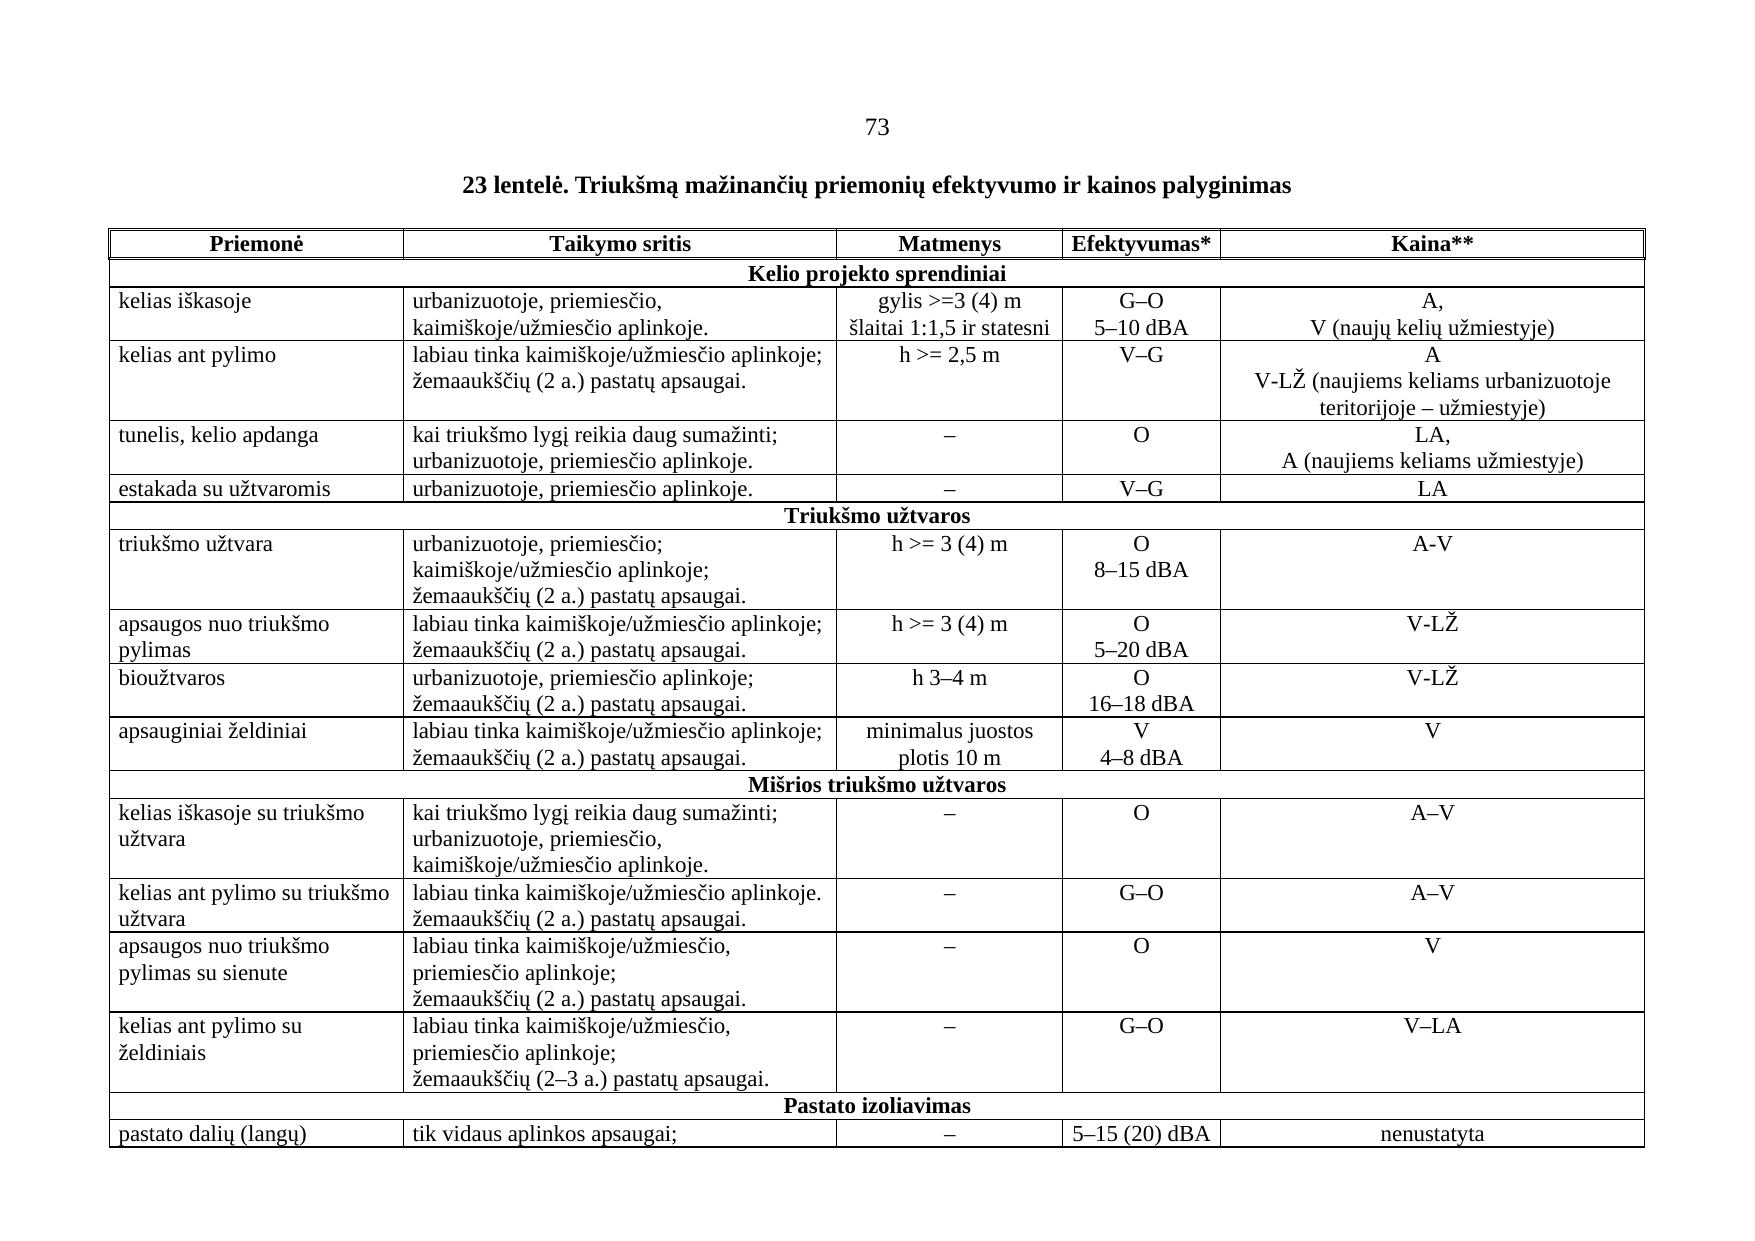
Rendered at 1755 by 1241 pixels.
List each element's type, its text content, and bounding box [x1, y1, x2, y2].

table_header Matmenys [837, 231, 1062, 257]
table_cell nenustatyta [1221, 1120, 1644, 1146]
table_cell apsauginiai želdiniai [110, 718, 403, 770]
table_cell O [1063, 799, 1220, 878]
table_cell – [837, 475, 1062, 501]
table_cell – [837, 933, 1062, 1011]
table_cell kelias iškasoje [110, 288, 403, 340]
table_cell kelias ant pylimo su želdiniais [110, 1013, 403, 1092]
table_cell kelias iškasoje su triukšmo užtvara [110, 799, 403, 878]
table_cell – [837, 421, 1062, 474]
table_cell V [1221, 933, 1644, 1011]
table_cell h >= 3 (4) m [837, 610, 1062, 663]
table_cell kelias ant pylimo su triukšmo užtvara [110, 879, 403, 931]
table_cell – [837, 1120, 1062, 1146]
table_cell triukšmo užtvara [110, 530, 403, 609]
table_cell O [1063, 421, 1220, 474]
table_cell A-V [1221, 530, 1644, 609]
table_cell h 3–4 m [837, 664, 1062, 716]
table_cell h >= 2,5 m [837, 341, 1062, 420]
table_cell urbanizuotoje, priemiesčio aplinkoje; žemaaukščių (2 a.) pastatų apsaugai. [404, 664, 836, 716]
table_cell kelias ant pylimo [110, 341, 403, 420]
table_cell V-LŽ [1221, 610, 1644, 663]
table_cell V–G [1063, 341, 1220, 420]
table_cell kai triukšmo lygį reikia daug sumažinti; urbanizuotoje, priemiesčio aplinkoje. [404, 421, 836, 474]
table_cell G–O [1063, 879, 1220, 931]
table_cell A V-LŽ (naujiems keliams urbanizuotoje teritorijoje – užmiestyje) [1221, 341, 1644, 420]
table_cell labiau tinka kaimiškoje/užmiesčio aplinkoje; žemaaukščių (2 a.) pastatų apsaugai. [404, 718, 836, 770]
table_cell V–G [1063, 475, 1220, 501]
table_cell labiau tinka kaimiškoje/užmiesčio aplinkoje; žemaaukščių (2 a.) pastatų apsaugai. [404, 610, 836, 663]
table_cell urbanizuotoje, priemiesčio, kaimiškoje/užmiesčio aplinkoje. [404, 288, 836, 340]
table_cell G–O 5–10 dBA [1063, 288, 1220, 340]
table_cell urbanizuotoje, priemiesčio aplinkoje. [404, 475, 836, 501]
table_cell V 4–8 dBA [1063, 718, 1220, 770]
table_cell O 5–20 dBA [1063, 610, 1220, 663]
table_cell bioužtvaros [110, 664, 403, 716]
table_cell Triukšmo užtvaros [110, 503, 1644, 529]
table_cell tik vidaus aplinkos apsaugai; [404, 1120, 836, 1146]
table_header Efektyvumas* [1063, 231, 1220, 257]
table_cell minimalus juostos plotis 10 m [837, 718, 1062, 770]
table_cell LA, A (naujiems keliams užmiestyje) [1221, 421, 1644, 474]
table_cell A–V [1221, 879, 1644, 931]
table_cell O 8–15 dBA [1063, 530, 1220, 609]
table_cell urbanizuotoje, priemiesčio; kaimiškoje/užmiesčio aplinkoje; žemaaukščių (2 a.) pastatų apsaugai. [404, 530, 836, 609]
table_cell LA [1221, 475, 1644, 501]
table_cell pastato dalių (langų) [110, 1120, 403, 1146]
table_cell apsaugos nuo triukšmo pylimas [110, 610, 403, 663]
table_cell labiau tinka kaimiškoje/užmiesčio, priemiesčio aplinkoje; žemaaukščių (2–3 a.) pastatų apsaugai. [404, 1013, 836, 1092]
table_cell apsaugos nuo triukšmo pylimas su sienute [110, 933, 403, 1011]
table_cell V-LŽ [1221, 664, 1644, 716]
table_cell 5–15 (20) dBA [1063, 1120, 1220, 1146]
table_cell gylis >=3 (4) m šlaitai 1:1,5 ir statesni [837, 288, 1062, 340]
table_cell – [837, 1013, 1062, 1092]
table_cell Kelio projekto sprendiniai [110, 260, 1644, 286]
table_cell G–O [1063, 1013, 1220, 1092]
table_cell labiau tinka kaimiškoje/užmiesčio aplinkoje. žemaaukščių (2 a.) pastatų apsaugai. [404, 879, 836, 931]
table_cell kai triukšmo lygį reikia daug sumažinti; urbanizuotoje, priemiesčio, kaimiškoje/užmiesčio aplinkoje. [404, 799, 836, 878]
table_header Kaina** [1221, 231, 1643, 257]
table_cell – [837, 879, 1062, 931]
table_cell labiau tinka kaimiškoje/užmiesčio aplinkoje; žemaaukščių (2 a.) pastatų apsaugai. [404, 341, 836, 420]
table_cell O [1063, 933, 1220, 1011]
table_header Priemonė [111, 231, 403, 257]
table_cell – [837, 799, 1062, 878]
table_cell A–V [1221, 799, 1644, 878]
table_cell labiau tinka kaimiškoje/užmiesčio, priemiesčio aplinkoje; žemaaukščių (2 a.) pastatų apsaugai. [404, 933, 836, 1011]
table_cell A, V (naujų kelių užmiestyje) [1221, 288, 1644, 340]
table_cell estakada su užtvaromis [110, 475, 403, 501]
text 23 lentelė. Triukšmą mažinančių priemonių efektyvumo ir kainos palyginimas [118, 170, 1636, 199]
table_cell V–LA [1221, 1013, 1644, 1092]
table_cell Pastato izoliavimas [110, 1093, 1644, 1119]
table_cell tunelis, kelio apdanga [110, 421, 403, 474]
table_header Taikymo sritis [404, 231, 836, 257]
table_cell h >= 3 (4) m [837, 530, 1062, 609]
table_cell O 16–18 dBA [1063, 664, 1220, 716]
table_cell Mišrios triukšmo užtvaros [110, 771, 1644, 797]
table_cell V [1221, 718, 1644, 770]
